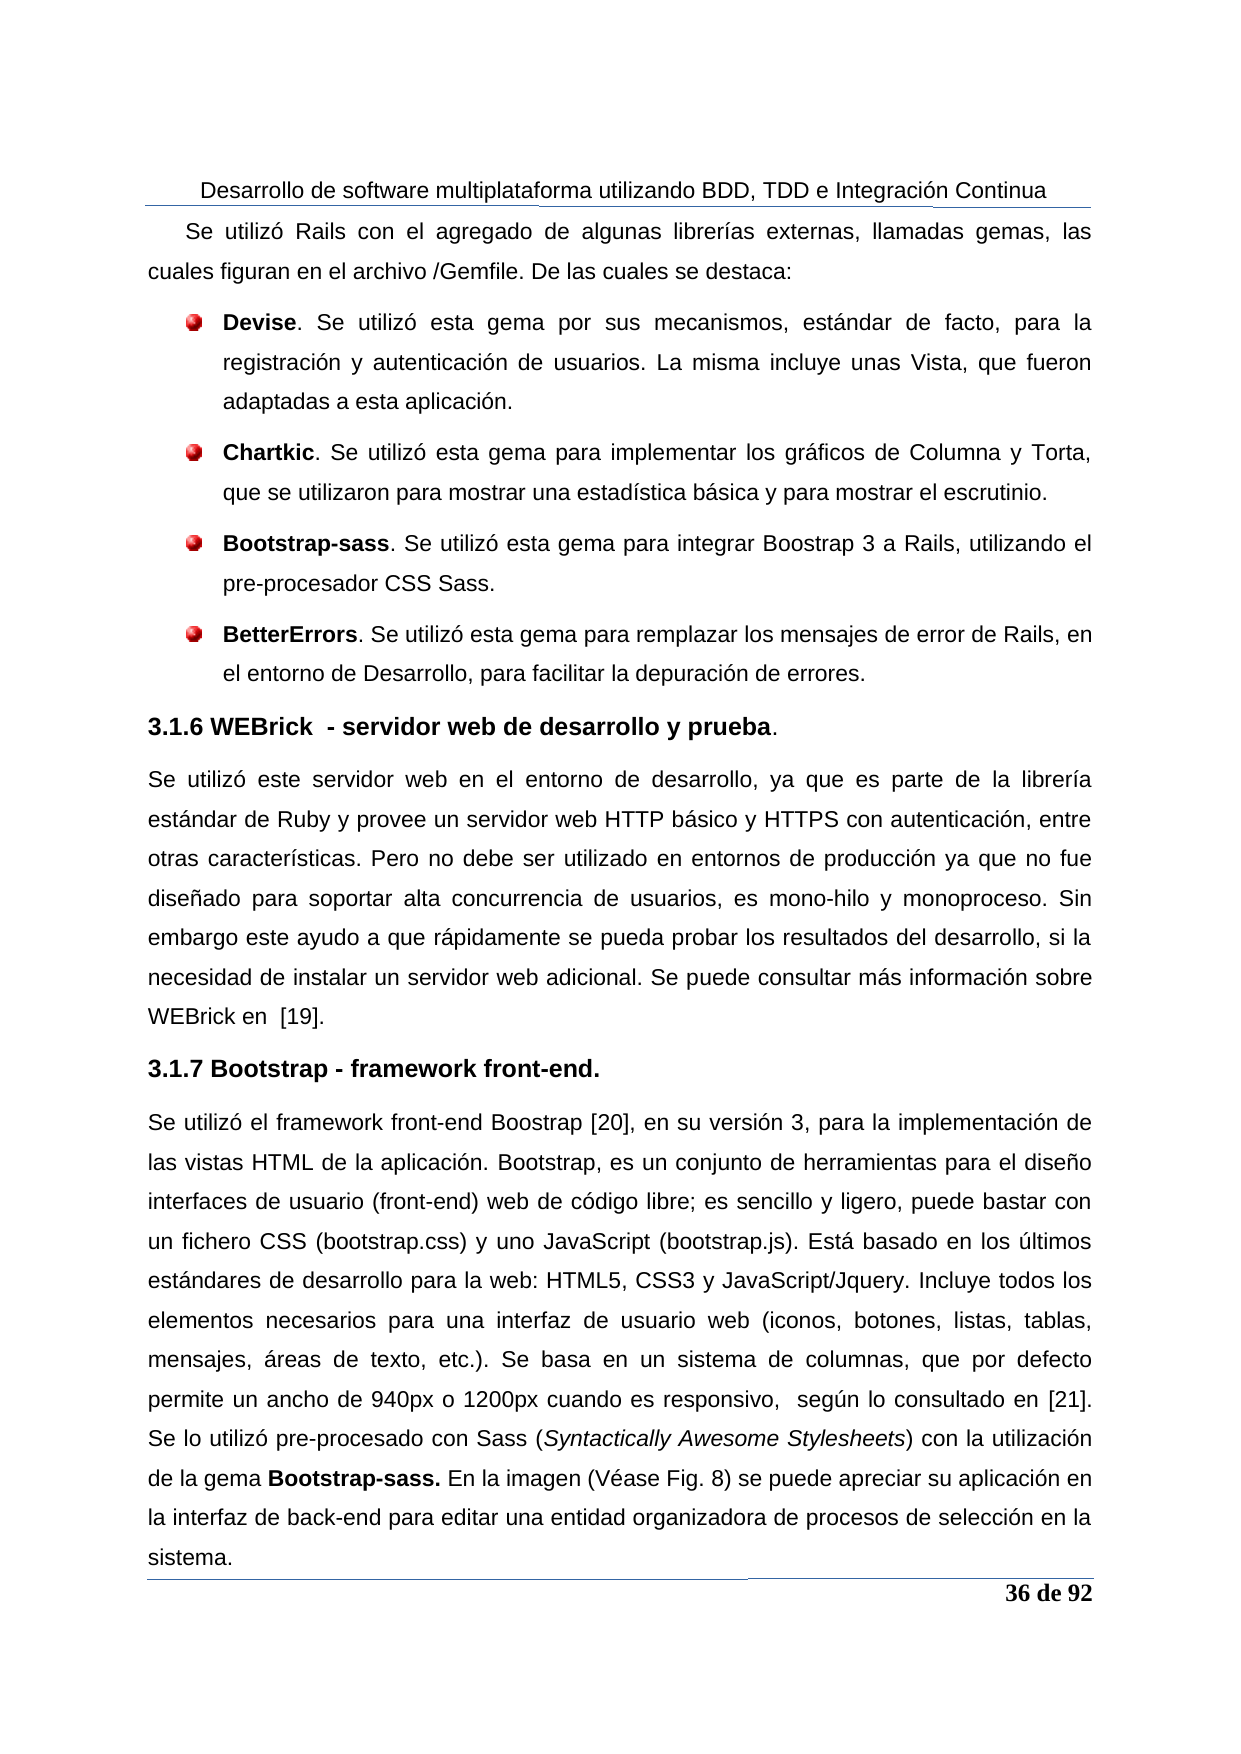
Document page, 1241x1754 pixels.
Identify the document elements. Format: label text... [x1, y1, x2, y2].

picture [186, 626, 202, 642]
picture [186, 535, 202, 551]
list Devise. Se utilizó esta gema por sus mecanismos, estándar de facto, para la registración y autenticación de usuarios. La misma incluye unas Vista, que fueron adaptadas a esta aplicación. [185, 309, 1093, 414]
list Bootstrap-sass. Se utilizó esta gema para integrar Boostrap 3 a Rails, utilizando el pre-procesador CSS Sass. [185, 530, 1093, 596]
picture [186, 444, 202, 461]
text Se utilizó Rails con el agregado de algunas librerías externas, llamadas gemas, las cuales figuran en el archivo /Gemfile. De las cuales se destaca: [148, 218, 1093, 284]
list Chartkic. Se utilizó esta gema para implementar los gráficos de Columna y Torta, que se utilizaron para mostrar una estadística básica y para mostrar el escrutinio. [185, 439, 1093, 505]
text Se utilizó este servidor web en el entorno de desarrollo, ya que es parte de la librería estándar de Ruby y provee un servidor web HTTP básico y HTTPS con autenticación, entre otras características. Pero no debe ser utilizado en entornos de producción ya que no fue diseñado para soportar alta concurrencia de usuarios, es mono-hilo y monoproceso. Sin embargo este ayudo a que rápidamente se pueda probar los resultados del desarrollo, si la necesidad de instalar un servidor web adicional. Se puede consultar más información sobre WEBrick en [19]. [148, 766, 1093, 1029]
picture [186, 314, 202, 331]
list BetterErrors. Se utilizó esta gema para remplazar los mensajes de error de Rails, en el entorno de Desarrollo, para facilitar la depuración de errores. [185, 621, 1093, 687]
text Se utilizó el framework front-end Boostrap [20], en su versión 3, para la implementación de las vistas HTML de la aplicación. Bootstrap, es un conjunto de herramientas para el diseño interfaces de usuario (front-end) web de código libre; es sencillo y ligero, puede bastar con un fichero CSS (bootstrap.css) y uno JavaScript (bootstrap.js). Está basado en los últimos estándares de desarrollo para la web: HTML5, CSS3 y JavaScript/Jquery. Incluye todos los elementos necesarios para una interfaz de usuario web (iconos, botones, listas, tablas, mensajes, áreas de texto, etc.). Se basa en un sistema de columnas, que por defecto permite un ancho de 940px o 1200px cuando es responsivo, según lo consultado en [21]. Se lo utilizó pre-procesado con Sass (Syntactically Awesome Stylesheets) con la utilización de la gema Bootstrap-sass. En la imagen (Véase Fig. 8) se puede apreciar su aplicación en la interfaz de back-end para editar una entidad organizadora de procesos de selección en la sistema. [148, 1109, 1093, 1570]
list 3.1.6 WEBrick - servidor web de desarrollo y prueba. [148, 711, 1093, 740]
list 3.1.7 Bootstrap - framework front-end. [148, 1054, 1093, 1083]
